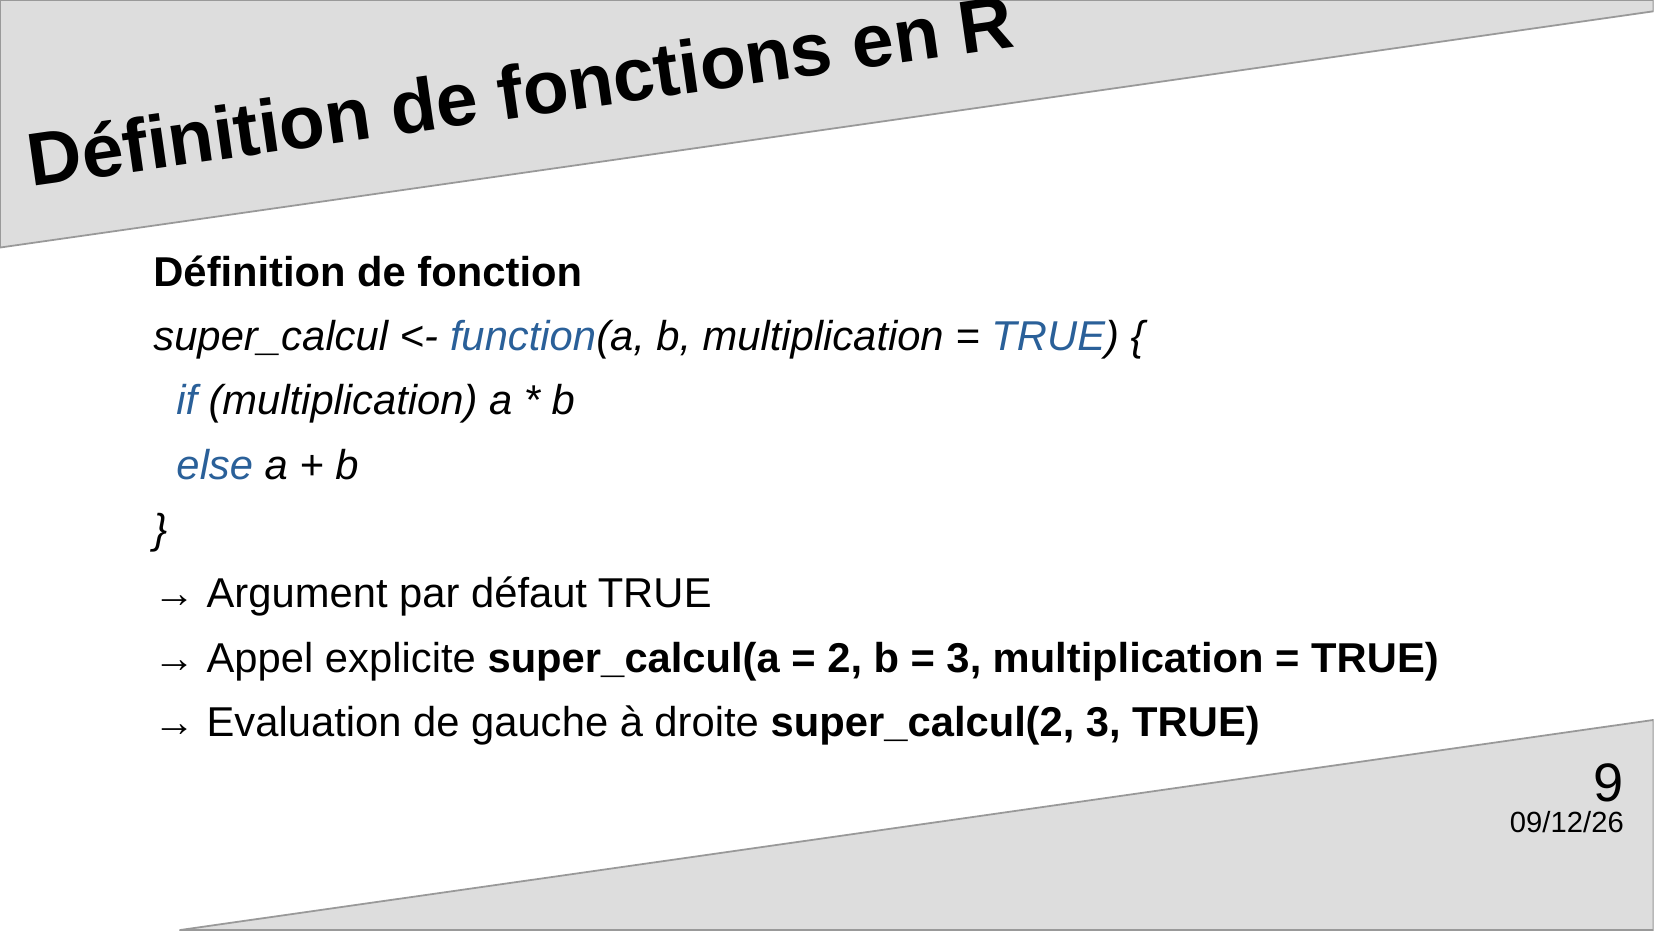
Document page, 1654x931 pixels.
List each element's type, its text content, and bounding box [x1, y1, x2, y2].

title Définition de fonctions en R [16, 0, 1502, 245]
list Définition de fonction super_calcul <- function(a, b, multiplication = TRUE) { if (multiplication) a * b else a + b } → Argument par défaut TRUE → Appel explicite super_calcul(a = 2, b = 3, multiplication = TRUE) → Evaluation de gauche à droite super_calcul(2, 3, TRUE) [82, 248, 1538, 789]
